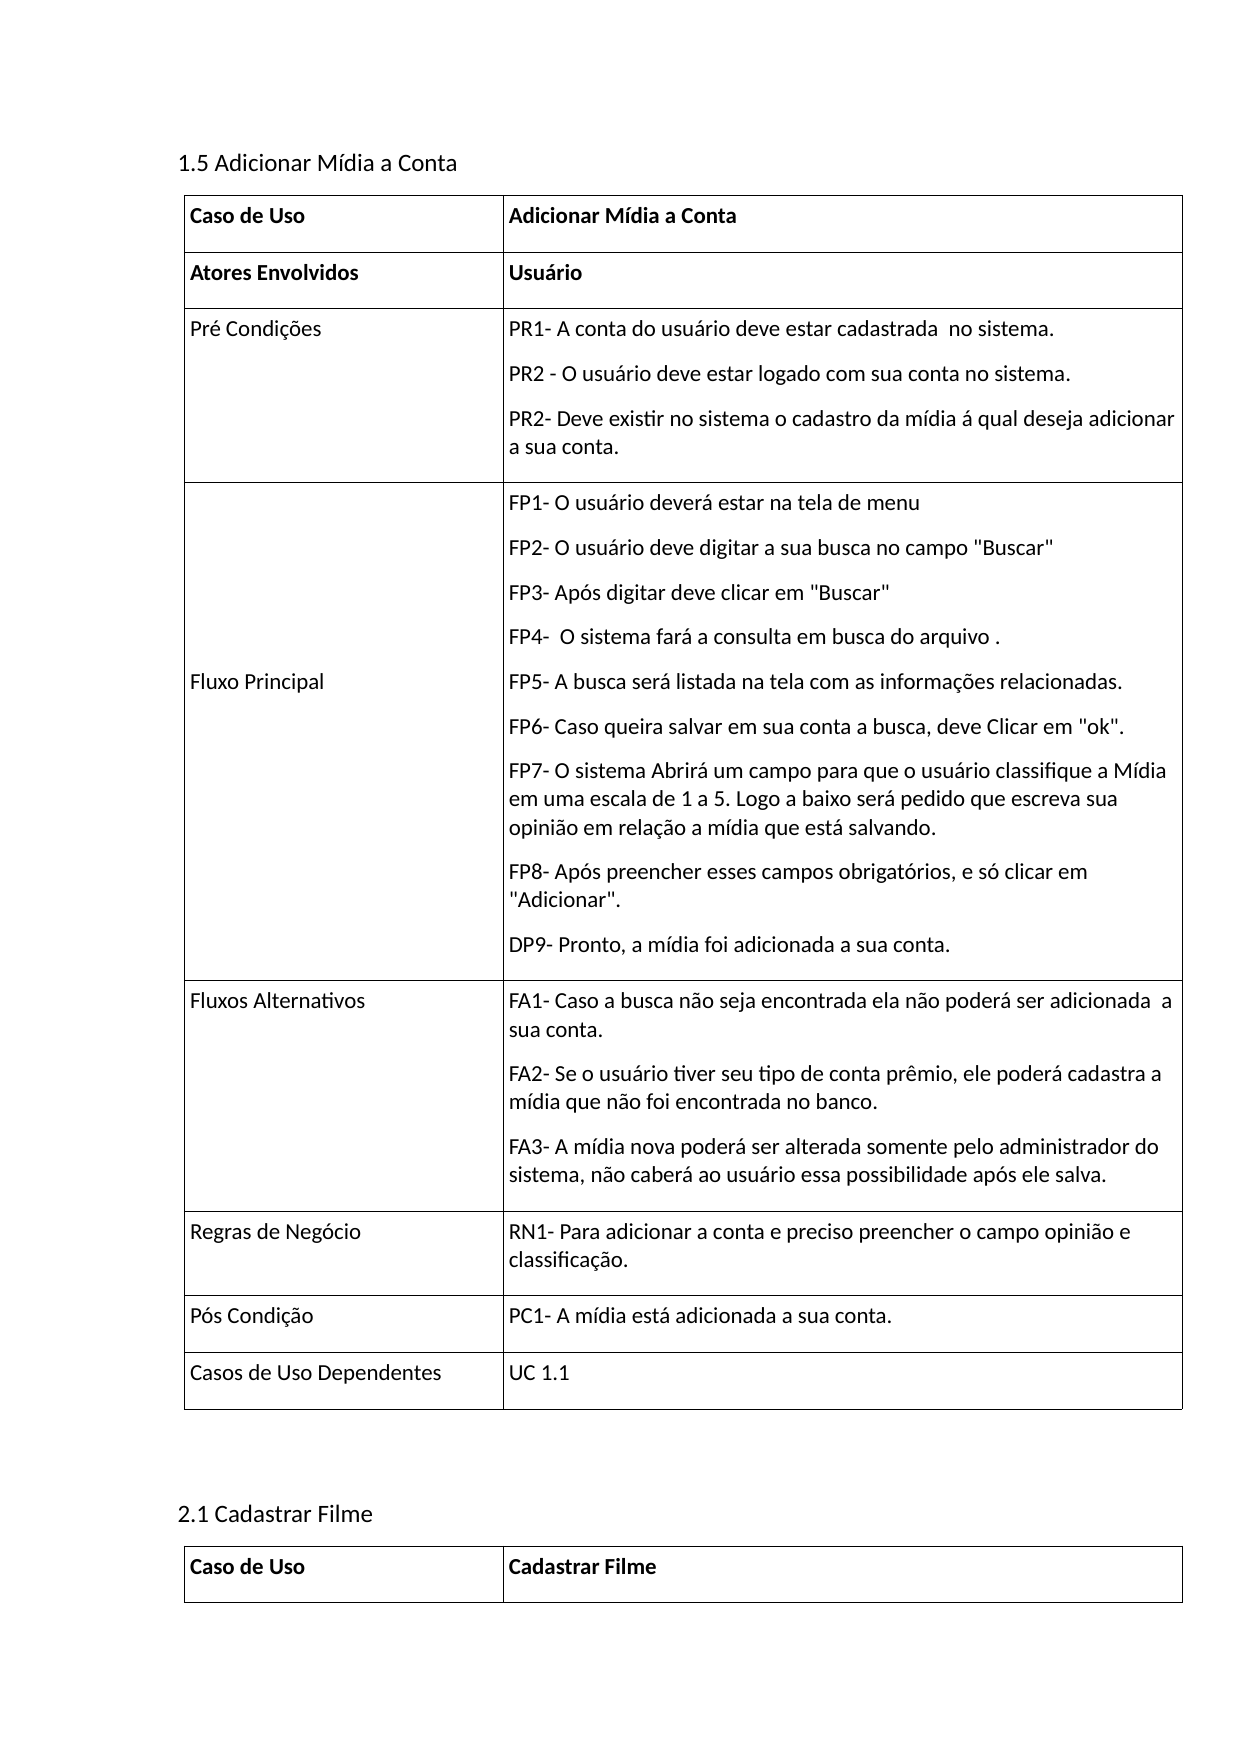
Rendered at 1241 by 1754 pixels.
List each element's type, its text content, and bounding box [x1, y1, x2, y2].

table_header Adicionar Mídia a Conta [504, 196, 1182, 251]
table_cell PC1- A mídia está adicionada a sua conta. [504, 1296, 1182, 1352]
table_cell UC 1.1 [504, 1353, 1182, 1408]
table_cell PR1- A conta do usuário deve estar cadastrada no sistema. PR2 - O usuário deve estar logado com sua conta no sistema. PR2- Deve existir no sistema o cadastro da mídia á qual deseja adicionar a sua conta. [504, 309, 1182, 482]
table_cell Pós Condição [185, 1296, 503, 1352]
table_cell FP1- O usuário deverá estar na tela de menu FP2- O usuário deve digitar a sua busca no campo "Buscar" FP3- Após digitar deve clicar em "Buscar" FP4- O sistema fará a consulta em busca do arquivo . FP5- A busca será listada na tela com as informações relacionadas. FP6- Caso queira salvar em sua conta a busca, deve Clicar em "ok". FP7- O sistema Abrirá um campo para que o usuário classifique a Mídia em uma escala de 1 a 5. Logo a baixo será pedido que escreva sua opinião em relação a mídia que está salvando. FP8- Após preencher esses campos obrigatórios, e só clicar em "Adicionar". DP9- Pronto, a mídia foi adicionada a sua conta. [504, 483, 1182, 980]
table_header Cadastrar Filme [504, 1547, 1182, 1602]
subtitle 1.5 Adicionar Mídia a Conta [177, 148, 1063, 178]
table_cell Pré Condições [185, 309, 503, 482]
table_header Caso de Uso [185, 1547, 503, 1602]
table_cell RN1- Para adicionar a conta e preciso preencher o campo opinião e classificação. [504, 1212, 1182, 1295]
table_cell Atores Envolvidos [185, 253, 503, 308]
table_cell FA1- Caso a busca não seja encontrada ela não poderá ser adicionada a sua conta. FA2- Se o usuário tiver seu tipo de conta prêmio, ele poderá cadastra a mídia que não foi encontrada no banco. FA3- A mídia nova poderá ser alterada somente pelo administrador do sistema, não caberá ao usuário essa possibilidade após ele salva. [504, 981, 1182, 1211]
table_cell Fluxos Alternativos [185, 981, 503, 1211]
table_cell Casos de Uso Dependentes [185, 1353, 503, 1408]
table_header Caso de Uso [185, 196, 503, 251]
table_cell Regras de Negócio [185, 1212, 503, 1295]
subtitle 2.1 Cadastrar Filme [177, 1498, 1063, 1529]
table_cell Usuário [504, 253, 1182, 308]
table_cell Fluxo Principal [185, 483, 503, 980]
